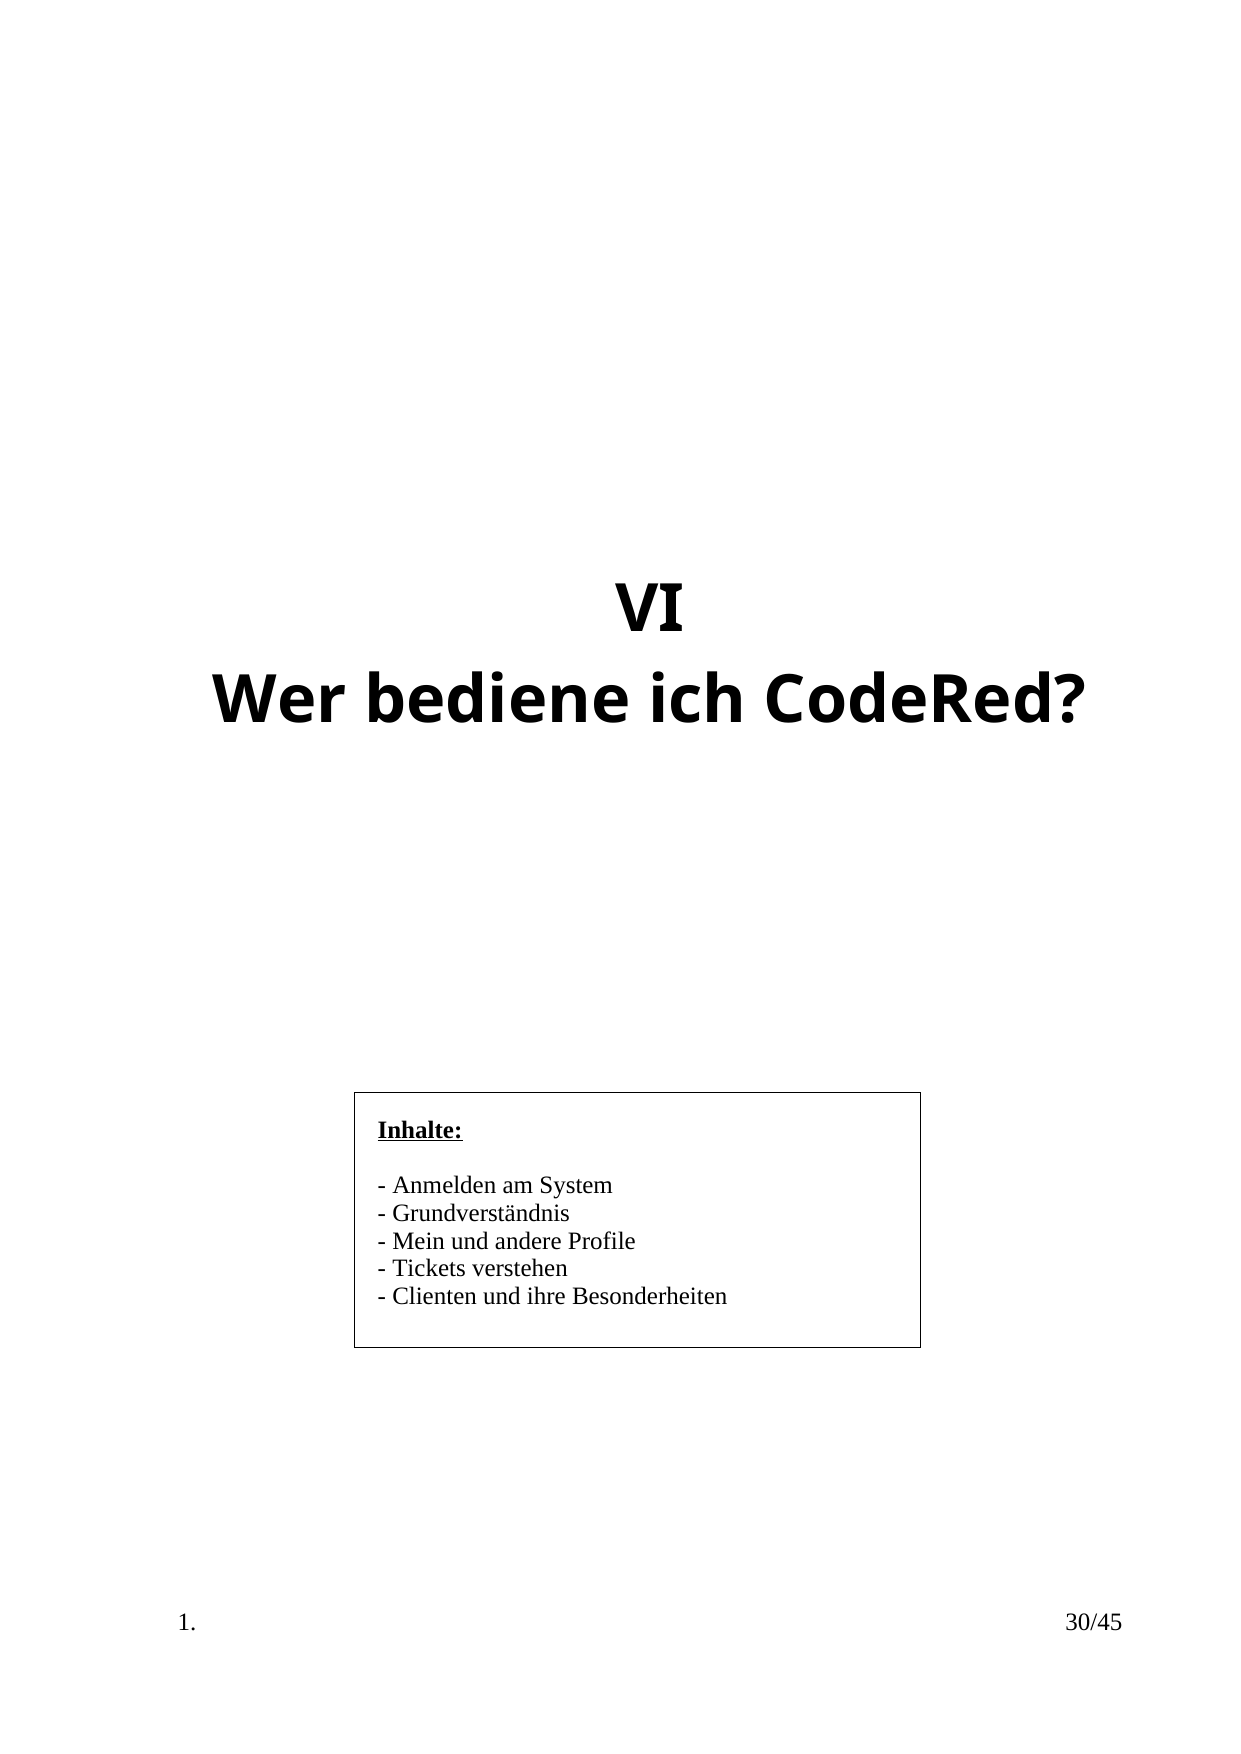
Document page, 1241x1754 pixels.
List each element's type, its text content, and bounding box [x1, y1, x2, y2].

text VI [177, 561, 1122, 651]
text Wer bediene ich CodeRed? [177, 651, 1122, 742]
